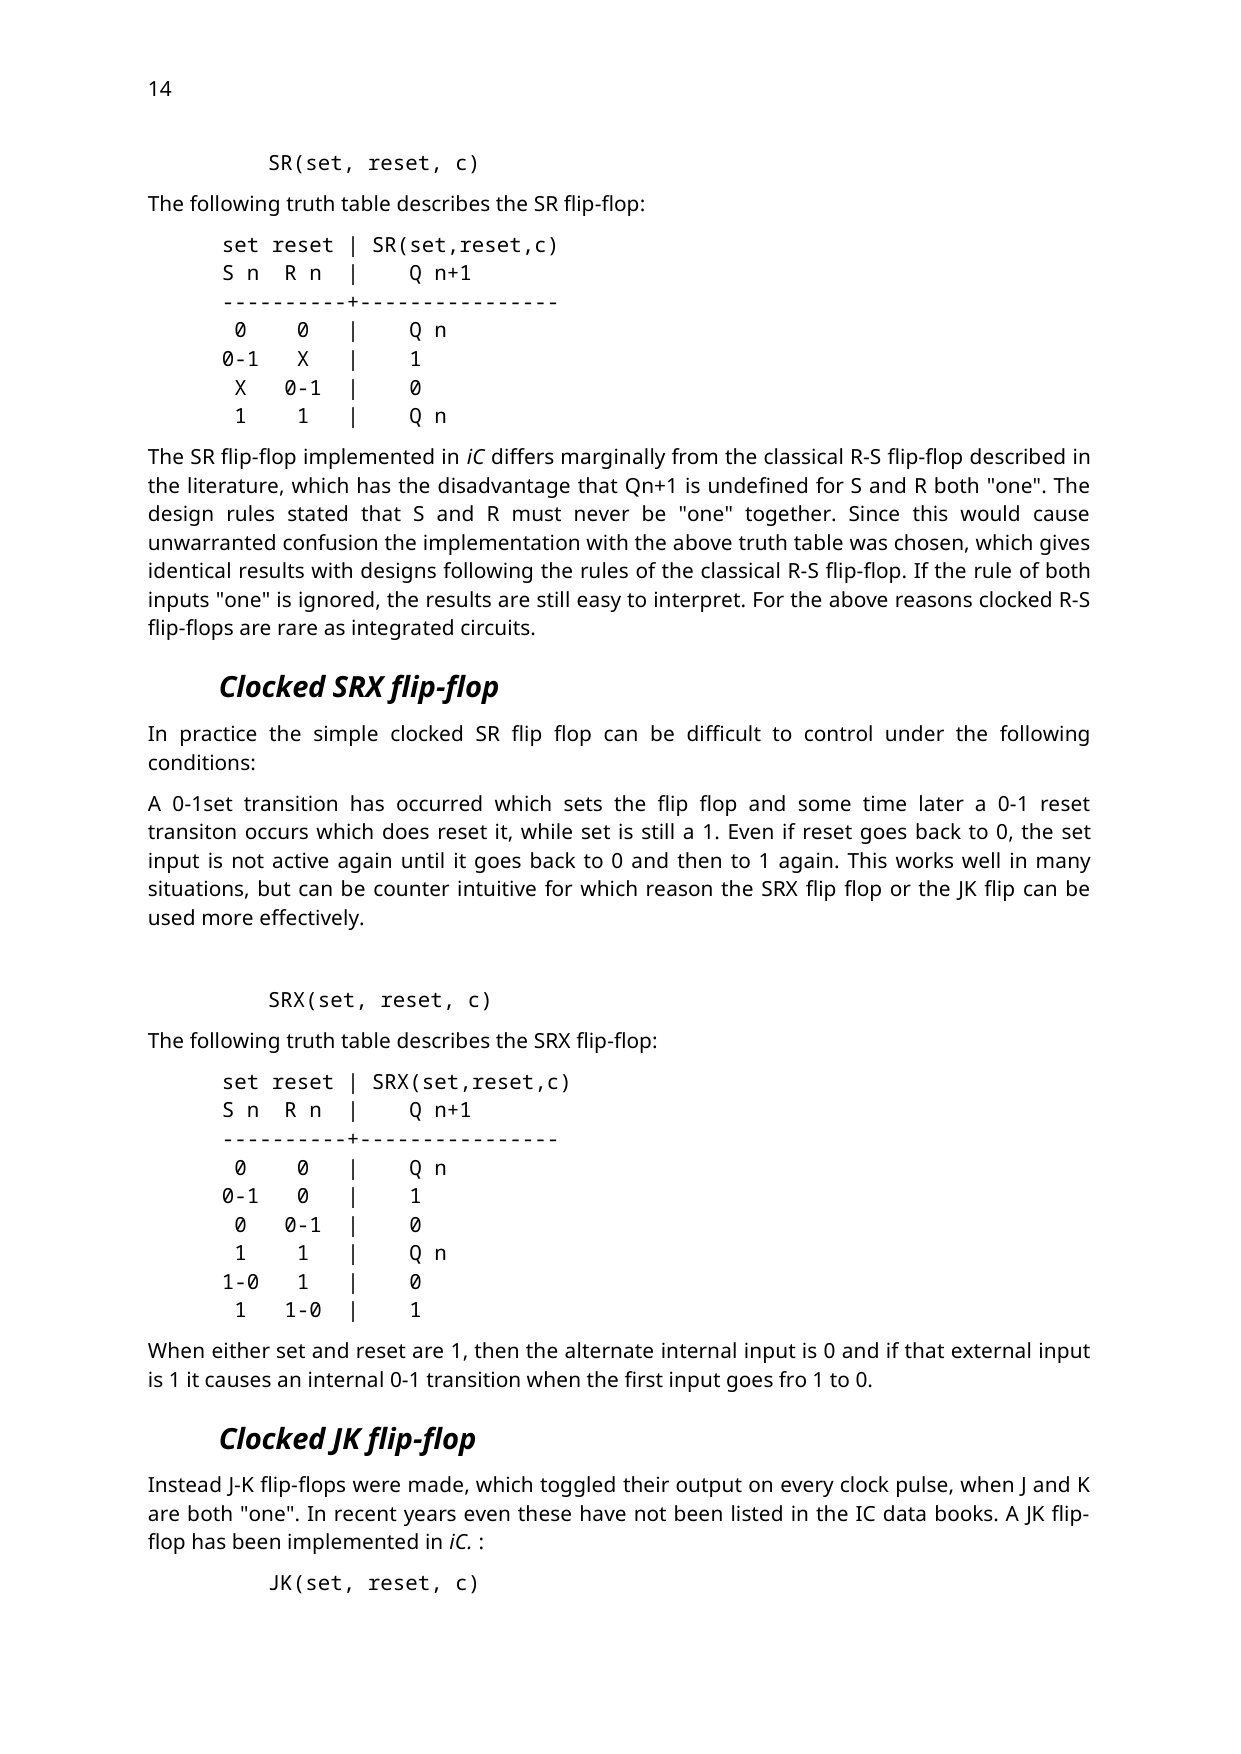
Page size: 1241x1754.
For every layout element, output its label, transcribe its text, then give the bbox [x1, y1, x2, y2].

subtitle Clocked SRX flip-flop [148, 667, 1092, 706]
text The following truth table describes the SR flip-flop: [148, 189, 1092, 217]
text Instead J-K flip-flops were made, which toggled their output on every clock pulse, when J and K are both "one". In recent years even these have not been listed in the IC data books. A JK flip-flop has been implemented in iC. : [148, 1470, 1092, 1556]
text set reset | SRX(set,reset,c) S n R n | Q n+1 ----------+---------------- 0 0 | Q n 0-1 0 | 1 0 0-1 | 0 1 1 | Q n 1-0 1 | 0 1 1-0 | 1 [222, 1067, 1092, 1324]
text The SR flip-flop implemented in iC differs marginally from the classical R-S flip-flop described in the literature, which has the disadvantage that Qn+1 is undefined for S and R both "one". The design rules stated that S and R must never be "one" together. Since this would cause unwarranted confusion the implementation with the above truth table was chosen, which gives identical results with designs following the rules of the classical R-S flip-flop. If the rule of both inputs "one" is ignored, the results are still easy to interpret. For the above reasons clocked R-S flip-flops are rare as integrated circuits. [148, 442, 1092, 642]
text JK(set, reset, c) [268, 1568, 1092, 1597]
text SR(set, reset, c) [268, 148, 1092, 176]
text The following truth table describes the SRX flip-flop: [148, 1026, 1092, 1054]
text SRX(set, reset, c) [268, 985, 1092, 1013]
text When either set and reset are 1, then the alternate internal input is 0 and if that external input is 1 it causes an internal 0-1 transition when the first input goes fro 1 to 0. [148, 1336, 1092, 1393]
text In practice the simple clocked SR flip flop can be difficult to control under the following conditions: [148, 719, 1092, 776]
text set reset | SR(set,reset,c) S n R n | Q n+1 ----------+---------------- 0 0 | Q n 0-1 X | 1 X 0-1 | 0 1 1 | Q n [222, 230, 1092, 429]
subtitle Clocked JK flip-flop [148, 1418, 1092, 1458]
text A 0-1set transition has occurred which sets the flip flop and some time later a 0-1 reset transiton occurs which does reset it, while set is still a 1. Even if reset goes back to 0, the set input is not active again until it goes back to 0 and then to 1 again. This works well in many situations, but can be counter intuitive for which reason the SRX flip flop or the JK flip can be used more effectively. [148, 788, 1092, 931]
